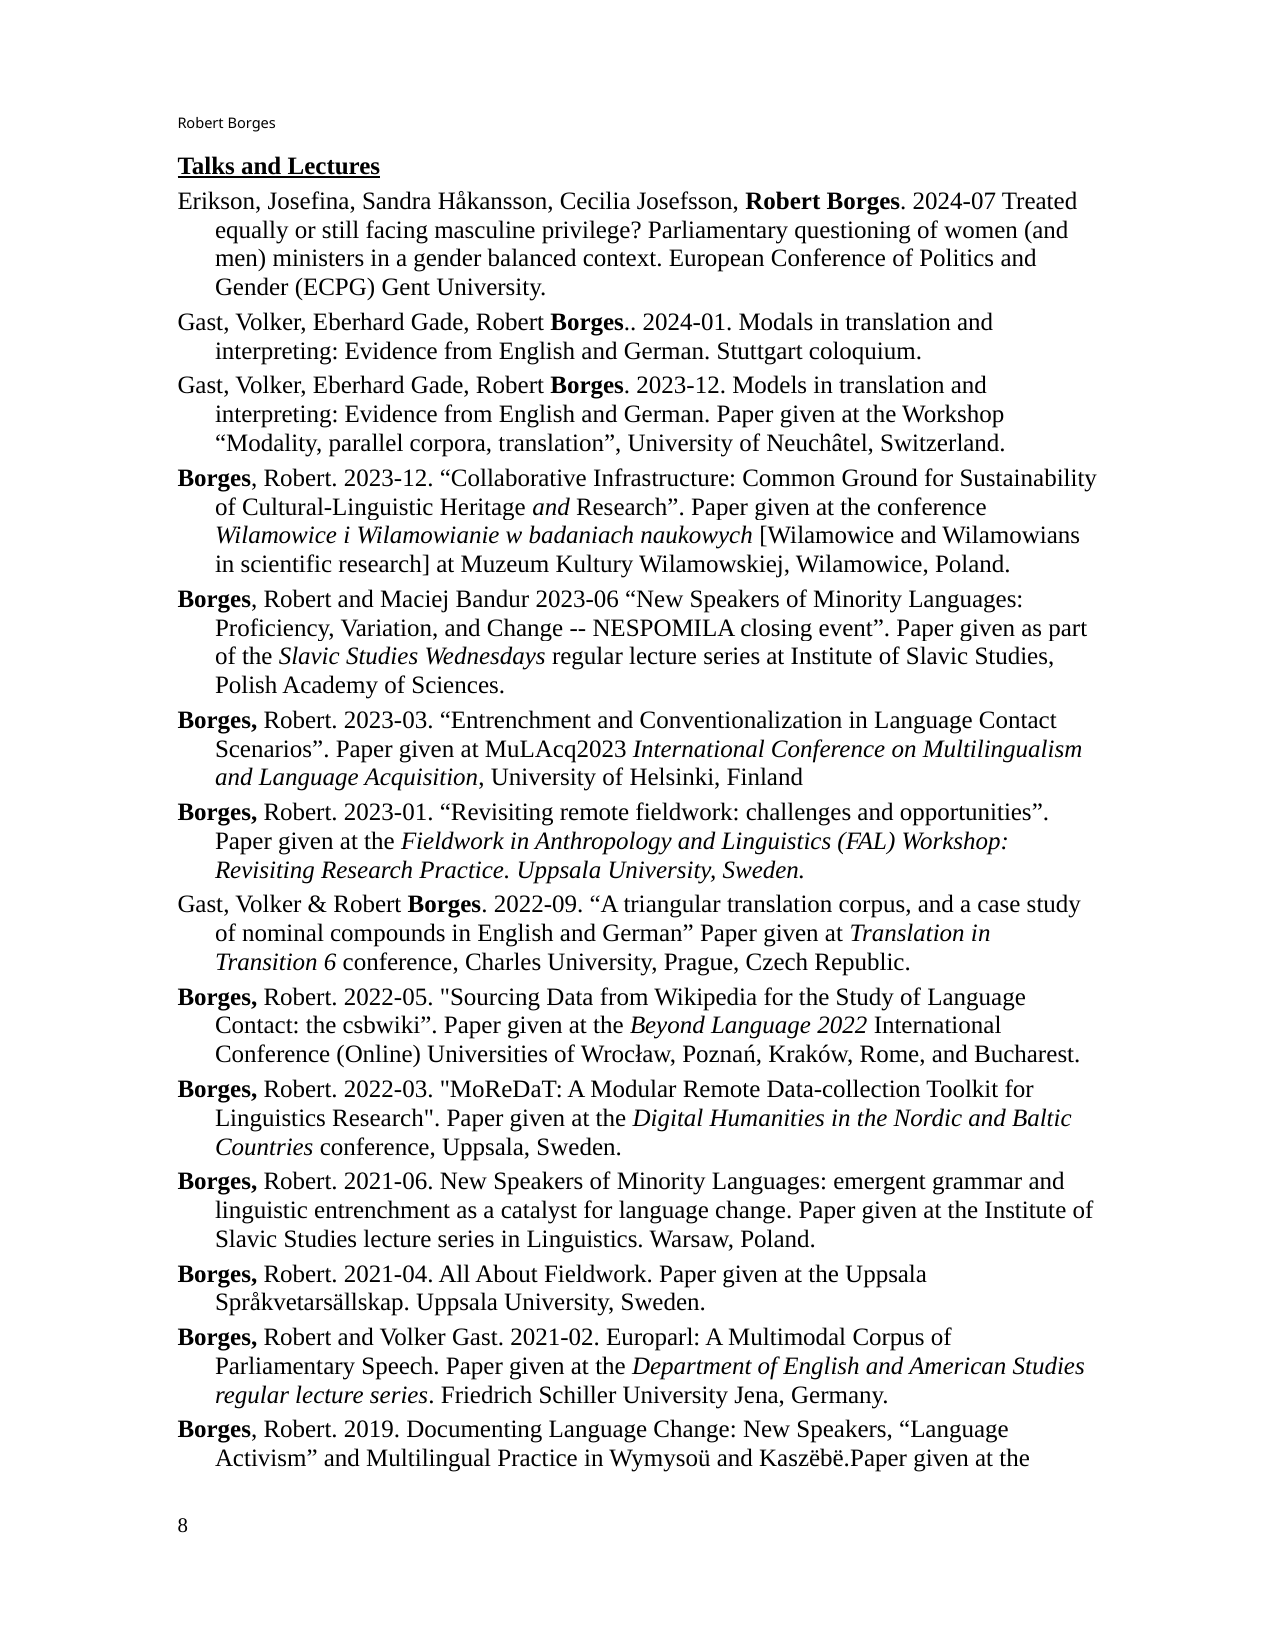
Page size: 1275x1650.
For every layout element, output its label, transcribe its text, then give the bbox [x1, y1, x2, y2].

text Borges, Robert. 2021-04. All About Fieldwork. Paper given at the Uppsala Språkvetarsällskap. Uppsala University, Sweden. [177, 1259, 1098, 1316]
text Borges, Robert and Maciej Bandur 2023-06 “New Speakers of Minority Languages: Proficiency, Variation, and Change -- NESPOMILA closing event”. Paper given as part of the Slavic Studies Wednesdays regular lecture series at Institute of Slavic Studies, Polish Academy of Sciences. [177, 584, 1098, 699]
text Erikson, Josefina, Sandra Håkansson, Cecilia Josefsson, Robert Borges. 2024-07 Treated equally or still facing masculine privilege? Parliamentary questioning of women (and men) ministers in a gender balanced context. European Conference of Politics and Gender (ECPG) Gent University. [177, 186, 1098, 301]
text Borges, Robert. 2023-12. “Collaborative Infrastructure: Common Ground for Sustainability of Cultural-Linguistic Heritage and Research”. Paper given at the conference Wilamowice i Wilamowianie w badaniach naukowych [Wilamowice and Wilamowians in scientific research] at Muzeum Kultury Wilamowskiej, Wilamowice, Poland. [177, 463, 1098, 578]
text Borges, Robert. 2023-01. “Revisiting remote fieldwork: challenges and opportunities”. Paper given at the Fieldwork in Anthropology and Linguistics (FAL) Workshop: Revisiting Research Practice. Uppsala University, Sweden. [177, 797, 1098, 883]
text Gast, Volker, Eberhard Gade, Robert Borges. 2023-12. Models in translation and interpreting: Evidence from English and German. Paper given at the Workshop “Modality, parallel corpora, translation”, University of Neuchâtel, Switzerland. [177, 371, 1098, 457]
text Borges, Robert and Volker Gast. 2021-02. Europarl: A Multimodal Corpus of Parliamentary Speech. Paper given at the Department of English and American Studies regular lecture series. Friedrich Schiller University Jena, Germany. [177, 1322, 1098, 1408]
text Borges, Robert. 2021-06. New Speakers of Minority Languages: emergent grammar and linguistic entrenchment as a catalyst for language change. Paper given at the Institute of Slavic Studies lecture series in Linguistics. Warsaw, Poland. [177, 1166, 1098, 1253]
text Borges, Robert. 2019. Documenting Language Change: New Speakers, “Language Activism” and Multilingual Practice in Wymysoü and Kaszëbë.Paper given at the [177, 1414, 1098, 1472]
text Borges, Robert. 2022-03. "MoReDaT: A Modular Remote Data-collection Toolkit for Linguistics Research". Paper given at the Digital Humanities in the Nordic and Baltic Countries conference, Uppsala, Sweden. [177, 1074, 1098, 1160]
text Gast, Volker & Robert Borges. 2022-09. “A triangular translation corpus, and a case study of nominal compounds in English and German” Paper given at Translation in Transition 6 conference, Charles University, Prague, Czech Republic. [177, 889, 1098, 976]
text Gast, Volker, Eberhard Gade, Robert Borges.. 2024-01. Modals in translation and interpreting: Evidence from English and German. Stuttgart coloquium. [177, 307, 1098, 364]
text Borges, Robert. 2022-05. "Sourcing Data from Wikipedia for the Study of Language Contact: the csbwiki”. Paper given at the Beyond Language 2022 International Conference (Online) Universities of Wrocław, Poznań, Kraków, Rome, and Bucharest. [177, 982, 1098, 1068]
text Borges, Robert. 2023-03. “Entrenchment and Conventionalization in Language Contact Scenarios”. Paper given at MuLAcq2023 International Conference on Multilingualism and Language Acquisition, University of Helsinki, Finland [177, 705, 1098, 791]
text Talks and Lectures [177, 151, 1098, 180]
